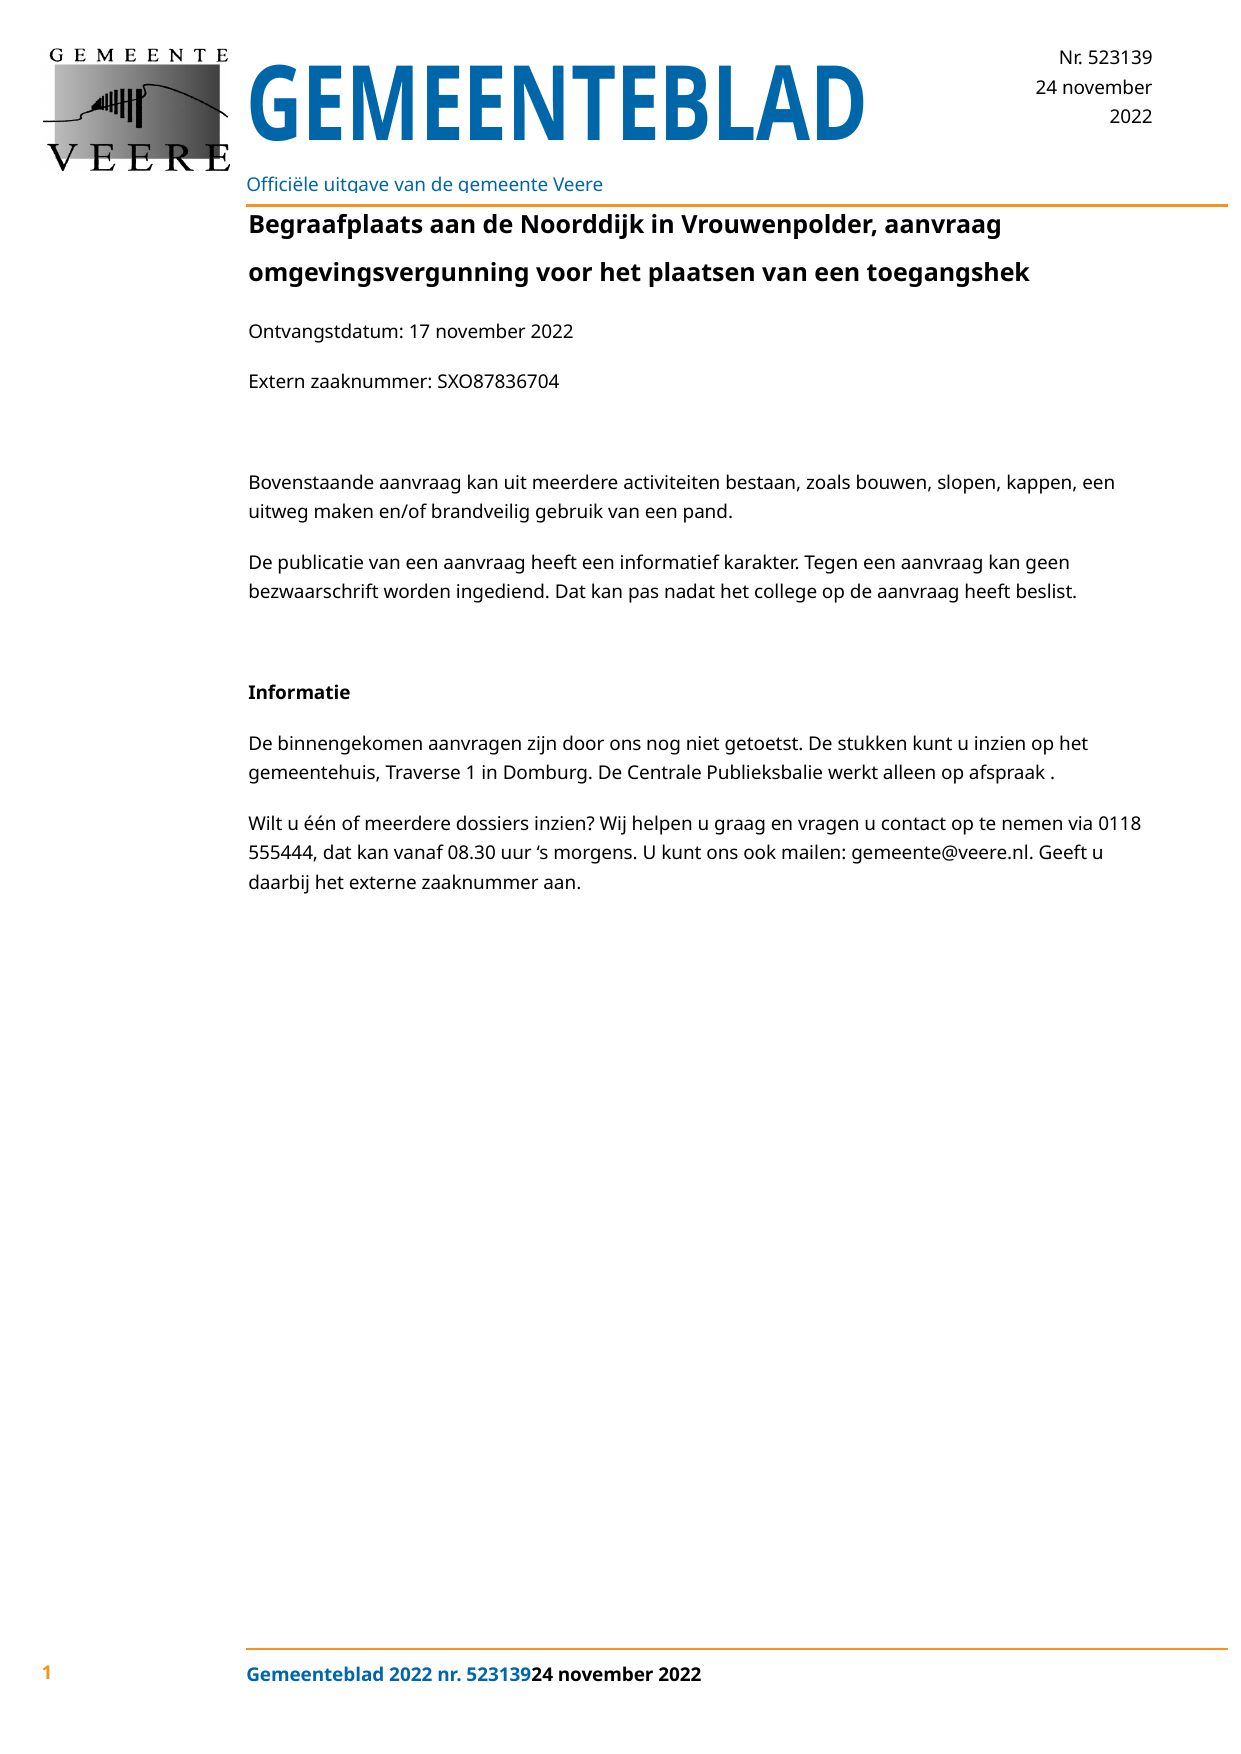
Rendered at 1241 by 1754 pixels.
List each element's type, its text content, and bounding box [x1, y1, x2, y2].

picture [41, 47, 231, 172]
text Wilt u één of meerdere dossiers inzien? Wij helpen u graag en vragen u contact op te nemen via 0118 555444, dat kan vanaf 08.30 uur ‘s morgens. U kunt ons ook mailen: gemeente@veere.nl. Geeft u daarbij het externe zaaknummer aan. [248, 810, 1152, 895]
text Bovenstaande aanvraag kan uit meerdere activiteiten bestaan, zoals bouwen, slopen, kappen, een uitweg maken en/of brandveilig gebruik van een pand. [248, 469, 1152, 524]
text Ontvangstdatum: 17 november 2022 [248, 318, 1152, 344]
text Extern zaaknummer: SXO87836704 [248, 368, 1152, 394]
text De binnengekomen aanvragen zijn door ons nog niet getoetst. De stukken kunt u inzien op het gemeentehuis, Traverse 1 in Domburg. De Centrale Publieksbalie werkt alleen op afspraak . [248, 730, 1152, 785]
text Informatie [248, 679, 1152, 705]
text De publicatie van een aanvraag heeft een informatief karakter. Tegen een aanvraag kan geen bezwaarschrift worden ingediend. Dat kan pas nadat het college op de aanvraag heeft beslist. [248, 549, 1152, 604]
text Begraafplaats aan de Noorddijk in Vrouwenpolder, aanvraag omgevingsvergunning voor het plaatsen van een toegangshek [248, 207, 1152, 288]
